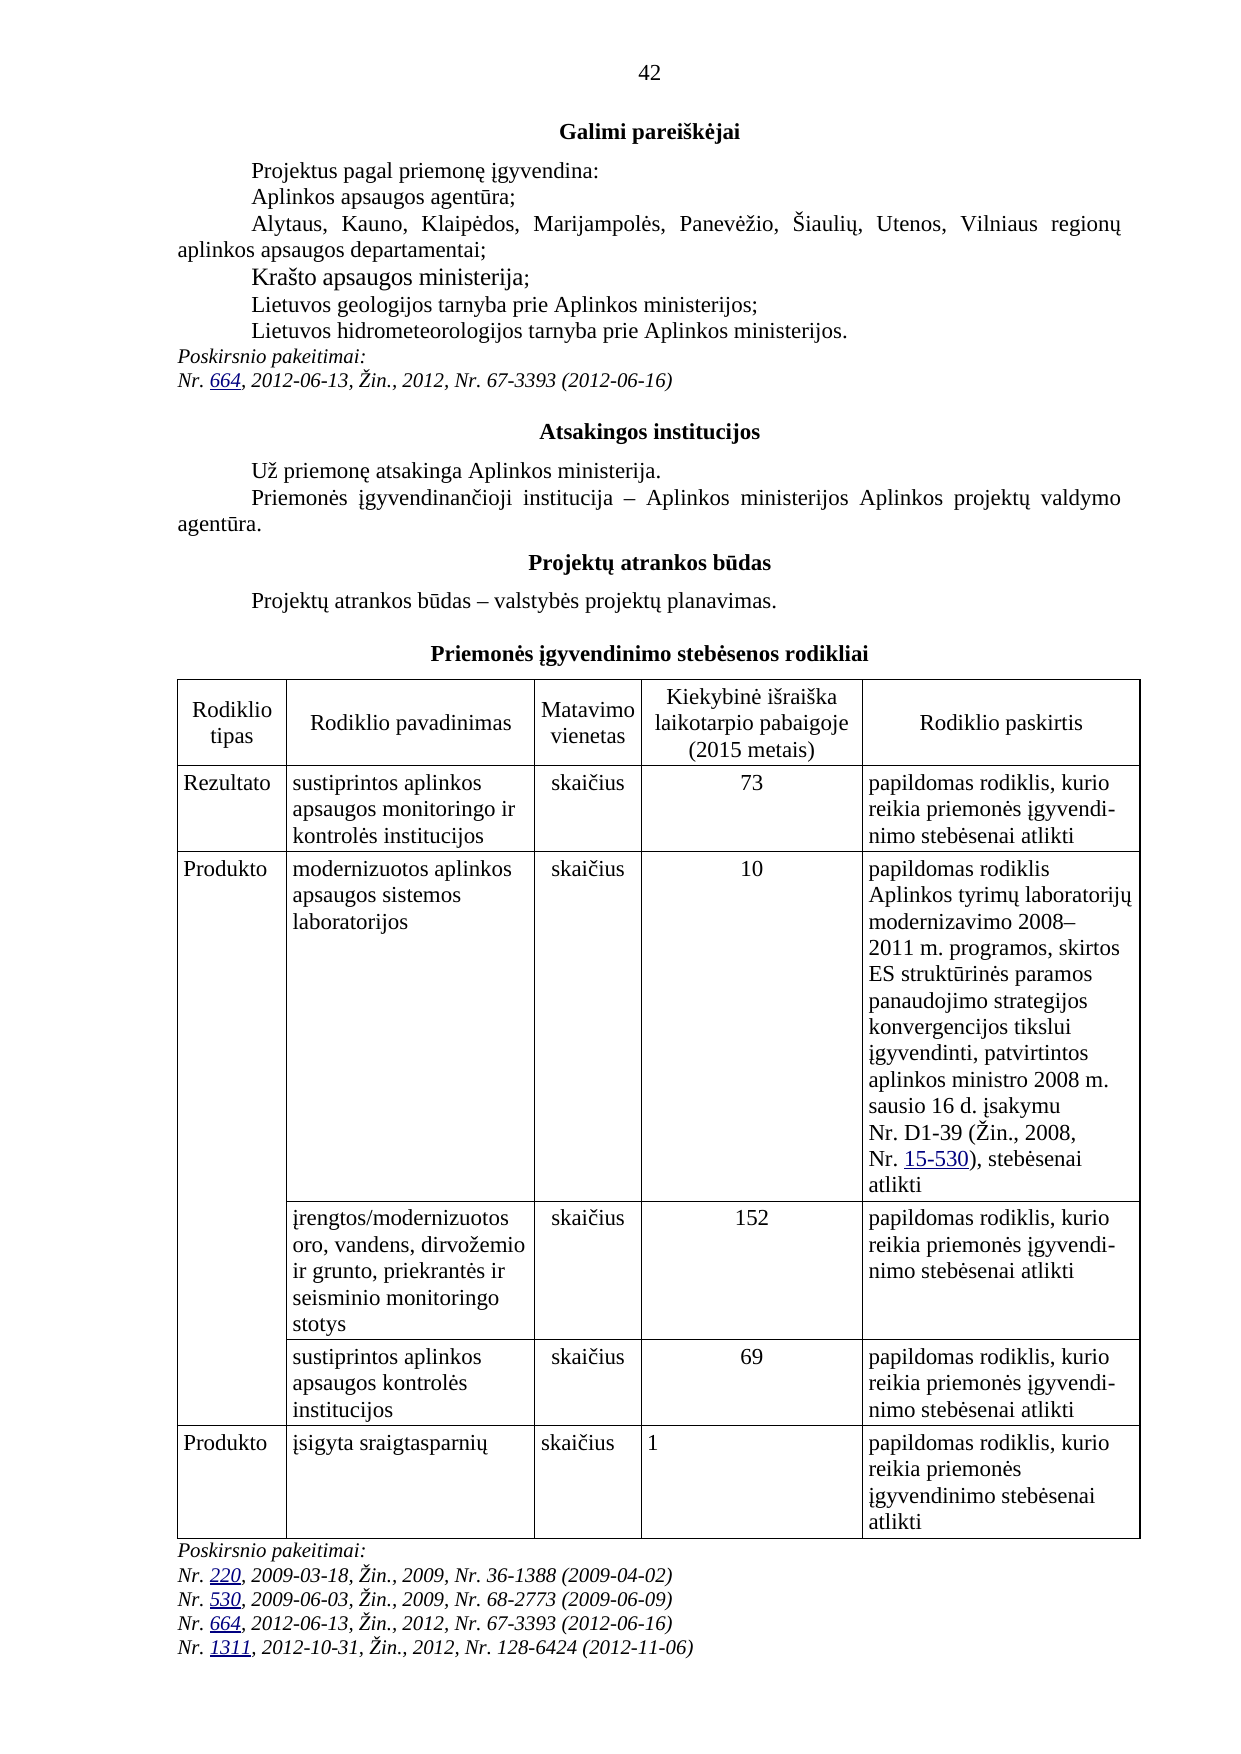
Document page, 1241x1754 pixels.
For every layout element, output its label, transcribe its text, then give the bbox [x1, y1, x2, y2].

table_header Kiekybinė išraiška laikotarpio pabaigoje (2015 metais) [642, 680, 862, 765]
table_header Rodiklio paskirtis [863, 680, 1139, 765]
text Priemonės įgyvendinimo stebėsenos rodikliai [177, 640, 1122, 667]
table_cell sustiprintos aplinkos apsaugos monitoringo ir kontrolės institucijos [287, 766, 534, 851]
text Nr. 530, 2009-06-03, Žin., 2009, Nr. 68-2773 (2009-06-09) [177, 1587, 1122, 1611]
text Lietuvos geologijos tarnyba prie Aplinkos ministerijos; [177, 291, 1122, 317]
table_cell įrengtos/modernizuotos oro, vandens, dirvožemio ir grunto, priekrantės ir seisminio monitoringo stotys [287, 1202, 534, 1339]
text Už priemonę atsakinga Aplinkos ministerija. [177, 457, 1122, 483]
text Alytaus, Kauno, Klaipėdos, Marijampolės, Panevėžio, Šiaulių, Utenos, Vilniaus regionų aplinkos apsaugos departamentai; [177, 210, 1122, 262]
table_cell skaičius [535, 1202, 641, 1339]
text Priemonės įgyvendinančioji institucija – Aplinkos ministerijos Aplinkos projektų valdymo agentūra. [177, 483, 1122, 536]
text Nr. 1311, 2012-10-31, Žin., 2012, Nr. 128-6424 (2012-11-06) [177, 1635, 1122, 1659]
table_cell 10 [642, 852, 862, 1201]
table_cell 73 [642, 766, 862, 851]
table_cell 1 [642, 1426, 862, 1537]
table_cell papildomas rodiklis, kurio reikia priemonės įgyvendinimo stebėsenai atlikti [863, 1426, 1139, 1537]
text Nr. 664, 2012-06-13, Žin., 2012, Nr. 67-3393 (2012-06-16) [177, 1611, 1122, 1635]
text Projektų atrankos būdas [177, 549, 1122, 575]
text Aplinkos apsaugos agentūra; [177, 183, 1122, 210]
text Nr. 664, 2012-06-13, Žin., 2012, Nr. 67-3393 (2012-06-16) [177, 368, 1122, 392]
table_cell Produkto [178, 1426, 286, 1537]
text Atsakingos institucijos [177, 418, 1122, 445]
text Projektus pagal priemonę įgyvendina: [177, 157, 1122, 183]
text Nr. 220, 2009-03-18, Žin., 2009, Nr. 36-1388 (2009-04-02) [177, 1562, 1122, 1587]
text Galimi pareiškėjai [177, 118, 1122, 144]
table_cell papildomas rodiklis Aplinkos tyrimų laboratorijų moderni­zavimo 2008–2011 m. programos, skirtos ES struktūrinės paramos panaudojimo strategijos konvergencijos tikslui įgyvendinti, patvirtintos aplinkos ministro 2008 m. sausio 16 d. įsakymu Nr. D1-39 (Žin., 2008, Nr. 15-530), stebėsenai atlikti [863, 852, 1139, 1201]
text Krašto apsaugos ministerija; [177, 262, 1122, 291]
table_cell 152 [642, 1202, 862, 1339]
table_cell papildomas rodiklis, kurio reikia priemonės įgyvendi­nimo stebėsenai atlikti [863, 1202, 1139, 1339]
table_cell skaičius [535, 1426, 641, 1537]
table_header Matavimo vienetas [535, 680, 641, 765]
table_cell 69 [642, 1340, 862, 1425]
text Projektų atrankos būdas – valstybės projektų planavimas. [177, 588, 1122, 614]
table_cell Produkto [178, 852, 286, 1425]
table_cell modernizuotos aplinkos apsaugos sistemos laboratorijos [287, 852, 534, 1201]
table_cell sustiprintos aplinkos apsaugos kontrolės institucijos [287, 1340, 534, 1425]
text Lietuvos hidrometeorologijos tarnyba prie Aplinkos ministerijos. [177, 317, 1122, 344]
text Poskirsnio pakeitimai: [177, 1539, 1122, 1562]
table_cell papildomas rodiklis, kurio reikia priemonės įgyvendi­nimo stebėsenai atlikti [863, 1340, 1139, 1425]
table_header Rodiklio tipas [178, 680, 286, 765]
table_cell papildomas rodiklis, kurio reikia priemonės įgyvendi­nimo stebėsenai atlikti [863, 766, 1139, 851]
table_cell skaičius [535, 852, 641, 1201]
table_cell įsigyta sraigtasparnių [287, 1426, 534, 1537]
table_cell skaičius [535, 766, 641, 851]
table_cell Rezultato [178, 766, 286, 851]
table_cell skaičius [535, 1340, 641, 1425]
text Poskirsnio pakeitimai: [177, 344, 1122, 368]
table_header Rodiklio pavadinimas [287, 680, 534, 765]
